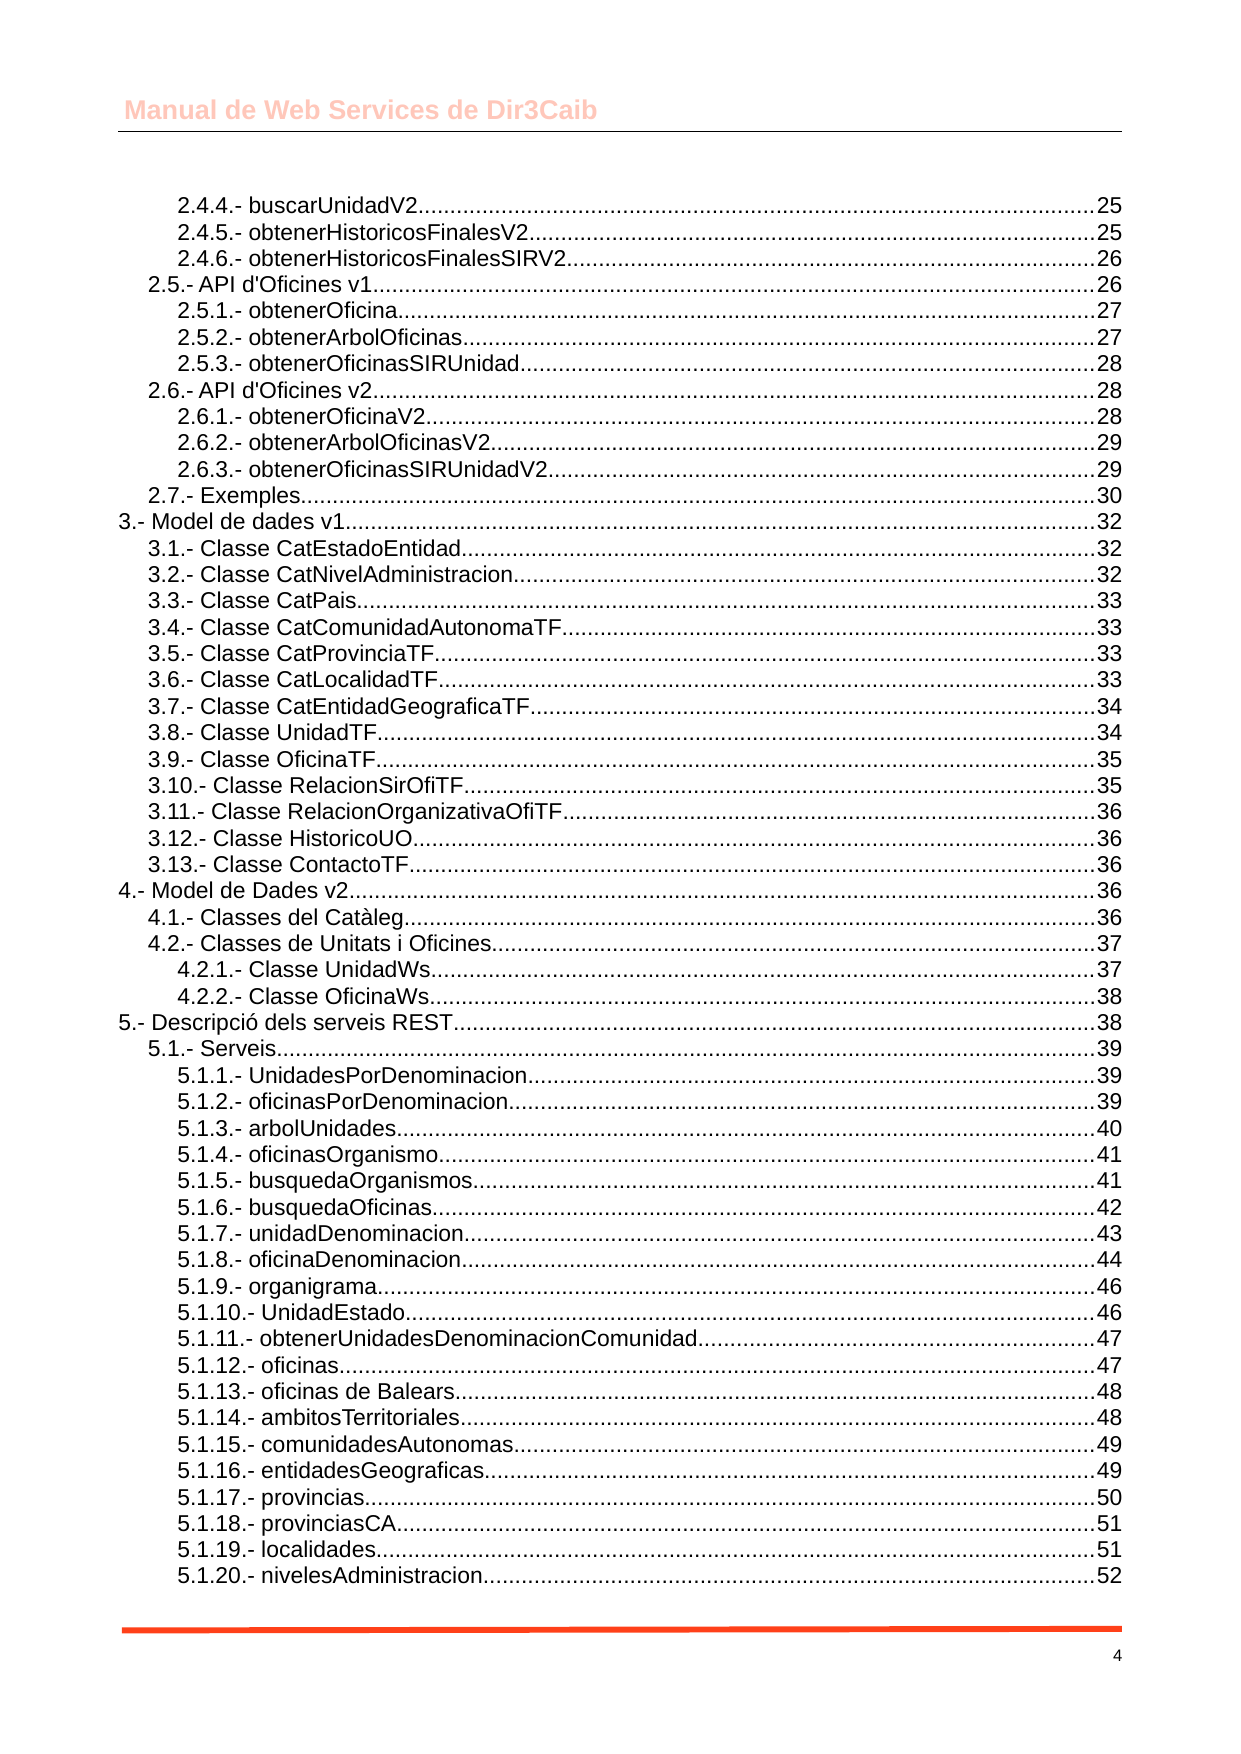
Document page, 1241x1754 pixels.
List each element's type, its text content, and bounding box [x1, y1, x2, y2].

text 5.1.1.- UnidadesPorDenominacion 39 [177, 1062, 1122, 1088]
text 3.1.- Classe CatEstadoEntidad 32 [148, 535, 1122, 561]
text 3.8.- Classe UnidadTF 34 [148, 719, 1122, 746]
text 2.6.1.- obtenerOficinaV2 28 [177, 403, 1122, 429]
text 3.12.- Classe HistoricoUO 36 [148, 824, 1122, 851]
text 3.2.- Classe CatNivelAdministracion 32 [148, 561, 1122, 587]
text 2.4.6.- obtenerHistoricosFinalesSIRV2 26 [177, 245, 1122, 271]
text 5.1.13.- oficinas de Balears 48 [177, 1378, 1122, 1404]
text 4.- Model de Dades v2 36 [118, 877, 1122, 904]
text 2.6.3.- obtenerOficinasSIRUnidadV2 29 [177, 456, 1122, 482]
text 3.5.- Classe CatProvinciaTF 33 [148, 640, 1122, 666]
text 4.2.1.- Classe UnidadWs 37 [177, 956, 1122, 983]
text 3.4.- Classe CatComunidadAutonomaTF 33 [148, 614, 1122, 640]
text 3.7.- Classe CatEntidadGeograficaTF 34 [148, 693, 1122, 719]
text 2.5.1.- obtenerOficina 27 [177, 297, 1122, 324]
text 5.1.10.- UnidadEstado 46 [177, 1299, 1122, 1325]
text 3.3.- Classe CatPais 33 [148, 587, 1122, 614]
text 5.1.4.- oficinasOrganismo 41 [177, 1141, 1122, 1167]
text 5.1.7.- unidadDenominacion 43 [177, 1220, 1122, 1246]
text 2.6.2.- obtenerArbolOficinasV2 29 [177, 429, 1122, 456]
text 5.1.18.- provinciasCA 51 [177, 1510, 1122, 1536]
text 2.6.- API d'Oficines v2 28 [148, 377, 1122, 403]
text 5.1.17.- provincias 50 [177, 1483, 1122, 1510]
text 2.7.- Exemples 30 [148, 482, 1122, 508]
text 5.1.11.- obtenerUnidadesDenominacionComunidad 47 [177, 1325, 1122, 1352]
text 3.13.- Classe ContactoTF 36 [148, 851, 1122, 877]
text 5.1.15.- comunidadesAutonomas 49 [177, 1431, 1122, 1457]
text 5.1.14.- ambitosTerritoriales 48 [177, 1404, 1122, 1431]
text 5.1.3.- arbolUnidades 40 [177, 1114, 1122, 1141]
text 3.9.- Classe OficinaTF 35 [148, 746, 1122, 772]
text 3.6.- Classe CatLocalidadTF 33 [148, 666, 1122, 693]
text 2.5.3.- obtenerOficinasSIRUnidad 28 [177, 350, 1122, 377]
text 2.5.2.- obtenerArbolOficinas 27 [177, 324, 1122, 350]
text 5.1.12.- oficinas 47 [177, 1352, 1122, 1378]
text 2.4.5.- obtenerHistoricosFinalesV2 25 [177, 218, 1122, 245]
text 4.1.- Classes del Catàleg 36 [148, 904, 1122, 930]
text 4.2.- Classes de Unitats i Oficines 37 [148, 930, 1122, 956]
text 5.1.2.- oficinasPorDenominacion 39 [177, 1088, 1122, 1114]
text 5.1.19.- localidades 51 [177, 1536, 1122, 1562]
text 3.- Model de dades v1 32 [118, 508, 1122, 535]
text 5.1.8.- oficinaDenominacion 44 [177, 1246, 1122, 1273]
text 3.10.- Classe RelacionSirOfiTF 35 [148, 772, 1122, 798]
text 5.1.- Serveis 39 [148, 1035, 1122, 1062]
text 5.- Descripció dels serveis REST 38 [118, 1009, 1122, 1035]
text 2.4.4.- buscarUnidadV2 25 [177, 192, 1122, 218]
text 5.1.16.- entidadesGeograficas 49 [177, 1457, 1122, 1483]
text 5.1.20.- nivelesAdministracion 52 [177, 1562, 1122, 1589]
text 3.11.- Classe RelacionOrganizativaOfiTF 36 [148, 798, 1122, 824]
text 2.5.- API d'Oficines v1 26 [148, 271, 1122, 297]
text 4.2.2.- Classe OficinaWs 38 [177, 983, 1122, 1009]
text 5.1.9.- organigrama 46 [177, 1273, 1122, 1299]
text 5.1.5.- busquedaOrganismos 41 [177, 1167, 1122, 1193]
text 5.1.6.- busquedaOficinas 42 [177, 1193, 1122, 1220]
